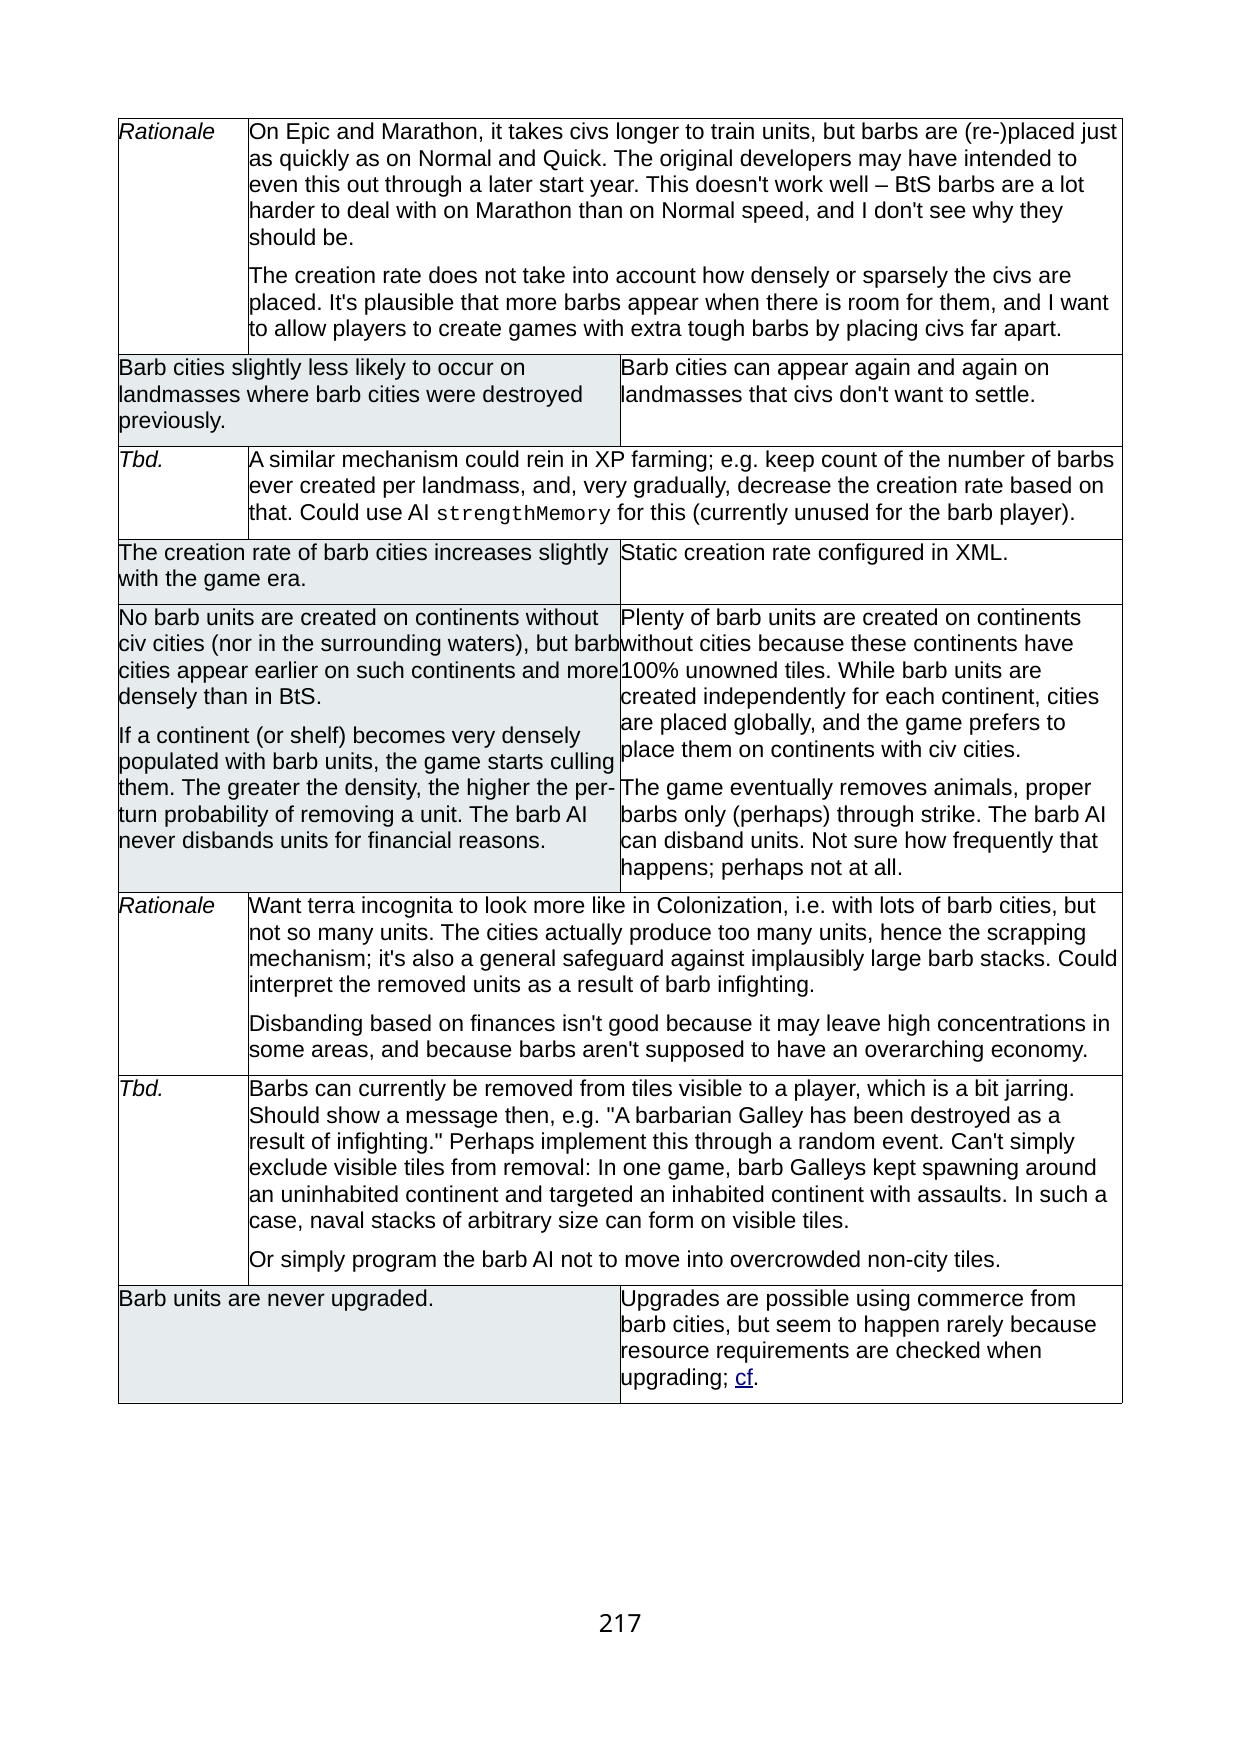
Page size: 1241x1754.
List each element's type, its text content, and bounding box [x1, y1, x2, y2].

table_cell Tbd. [119, 1076, 248, 1284]
table_cell No barb units are created on continents without civ cities (nor in the surrounding waters), but barb cities appear earlier on such continents and more densely than in BtS. If a continent (or shelf) becomes very densely populated with barb units, the game starts culling them. The greater the density, the higher the per-turn probability of removing a unit. The barb AI never disbands units for financial reasons. [119, 605, 620, 892]
table_cell Barb units are never upgraded. [119, 1286, 620, 1402]
table_cell Barb cities can appear again and again on landmasses that civs don't want to settle. [621, 355, 1122, 446]
table_cell Upgrades are possible using commerce from barb cities, but seem to happen rarely because resource requirements are checked when upgrading; cf. [621, 1286, 1122, 1402]
table_cell Tbd. [119, 447, 248, 538]
table_cell Want terra incognita to look more like in Colonization, i.e. with lots of barb cities, but not so many units. The cities actually produce too many units, hence the scrapping mechanism; it's also a general safeguard against implausibly large barb stacks. Could interpret the removed units as a result of barb infighting. Disbanding based on finances isn't good because it may leave high concentrations in some areas, and because barbs aren't supposed to have an overarching economy. [249, 893, 1122, 1075]
table_cell On Epic and Marathon, it takes civs longer to train units, but barbs are (re-)placed just as quickly as on Normal and Quick. The original developers may have intended to even this out through a later start year. This doesn't work well – BtS barbs are a lot harder to deal with on Marathon than on Normal speed, and I don't see why they should be. The creation rate does not take into account how densely or sparsely the civs are placed. It's plausible that more barbs appear when there is room for them, and I want to allow players to create games with extra tough barbs by placing civs far apart. [249, 119, 1122, 354]
table_cell Rationale [119, 893, 248, 1075]
table_cell Barb cities slightly less likely to occur on landmasses where barb cities were destroyed previously. [119, 355, 620, 446]
table_cell Static creation rate configured in XML. [621, 540, 1122, 604]
table_cell Rationale [119, 119, 248, 354]
table_cell The creation rate of barb cities increases slightly with the game era. [119, 540, 620, 604]
table_cell Barbs can currently be removed from tiles visible to a player, which is a bit jarring. Should show a message then, e.g. "A barbarian Galley has been destroyed as a result of infighting." Perhaps implement this through a random event. Can't simply exclude visible tiles from removal: In one game, barb Galleys kept spawning around an uninhabited continent and targeted an inhabited continent with assaults. In such a case, naval stacks of arbitrary size can form on visible tiles. Or simply program the barb AI not to move into overcrowded non-city tiles. [249, 1076, 1122, 1284]
table_cell A similar mechanism could rein in XP farming; e.g. keep count of the number of barbs ever created per landmass, and, very gradually, decrease the creation rate based on that. Could use AI strengthMemory for this (currently unused for the barb player). [249, 447, 1122, 538]
table_cell Plenty of barb units are created on continents without cities because these continents have 100% unowned tiles. While barb units are created independently for each continent, cities are placed globally, and the game prefers to place them on continents with civ cities. The game eventually removes animals, proper barbs only (perhaps) through strike. The barb AI can disband units. Not sure how frequently that happens; perhaps not at all. [621, 605, 1122, 892]
